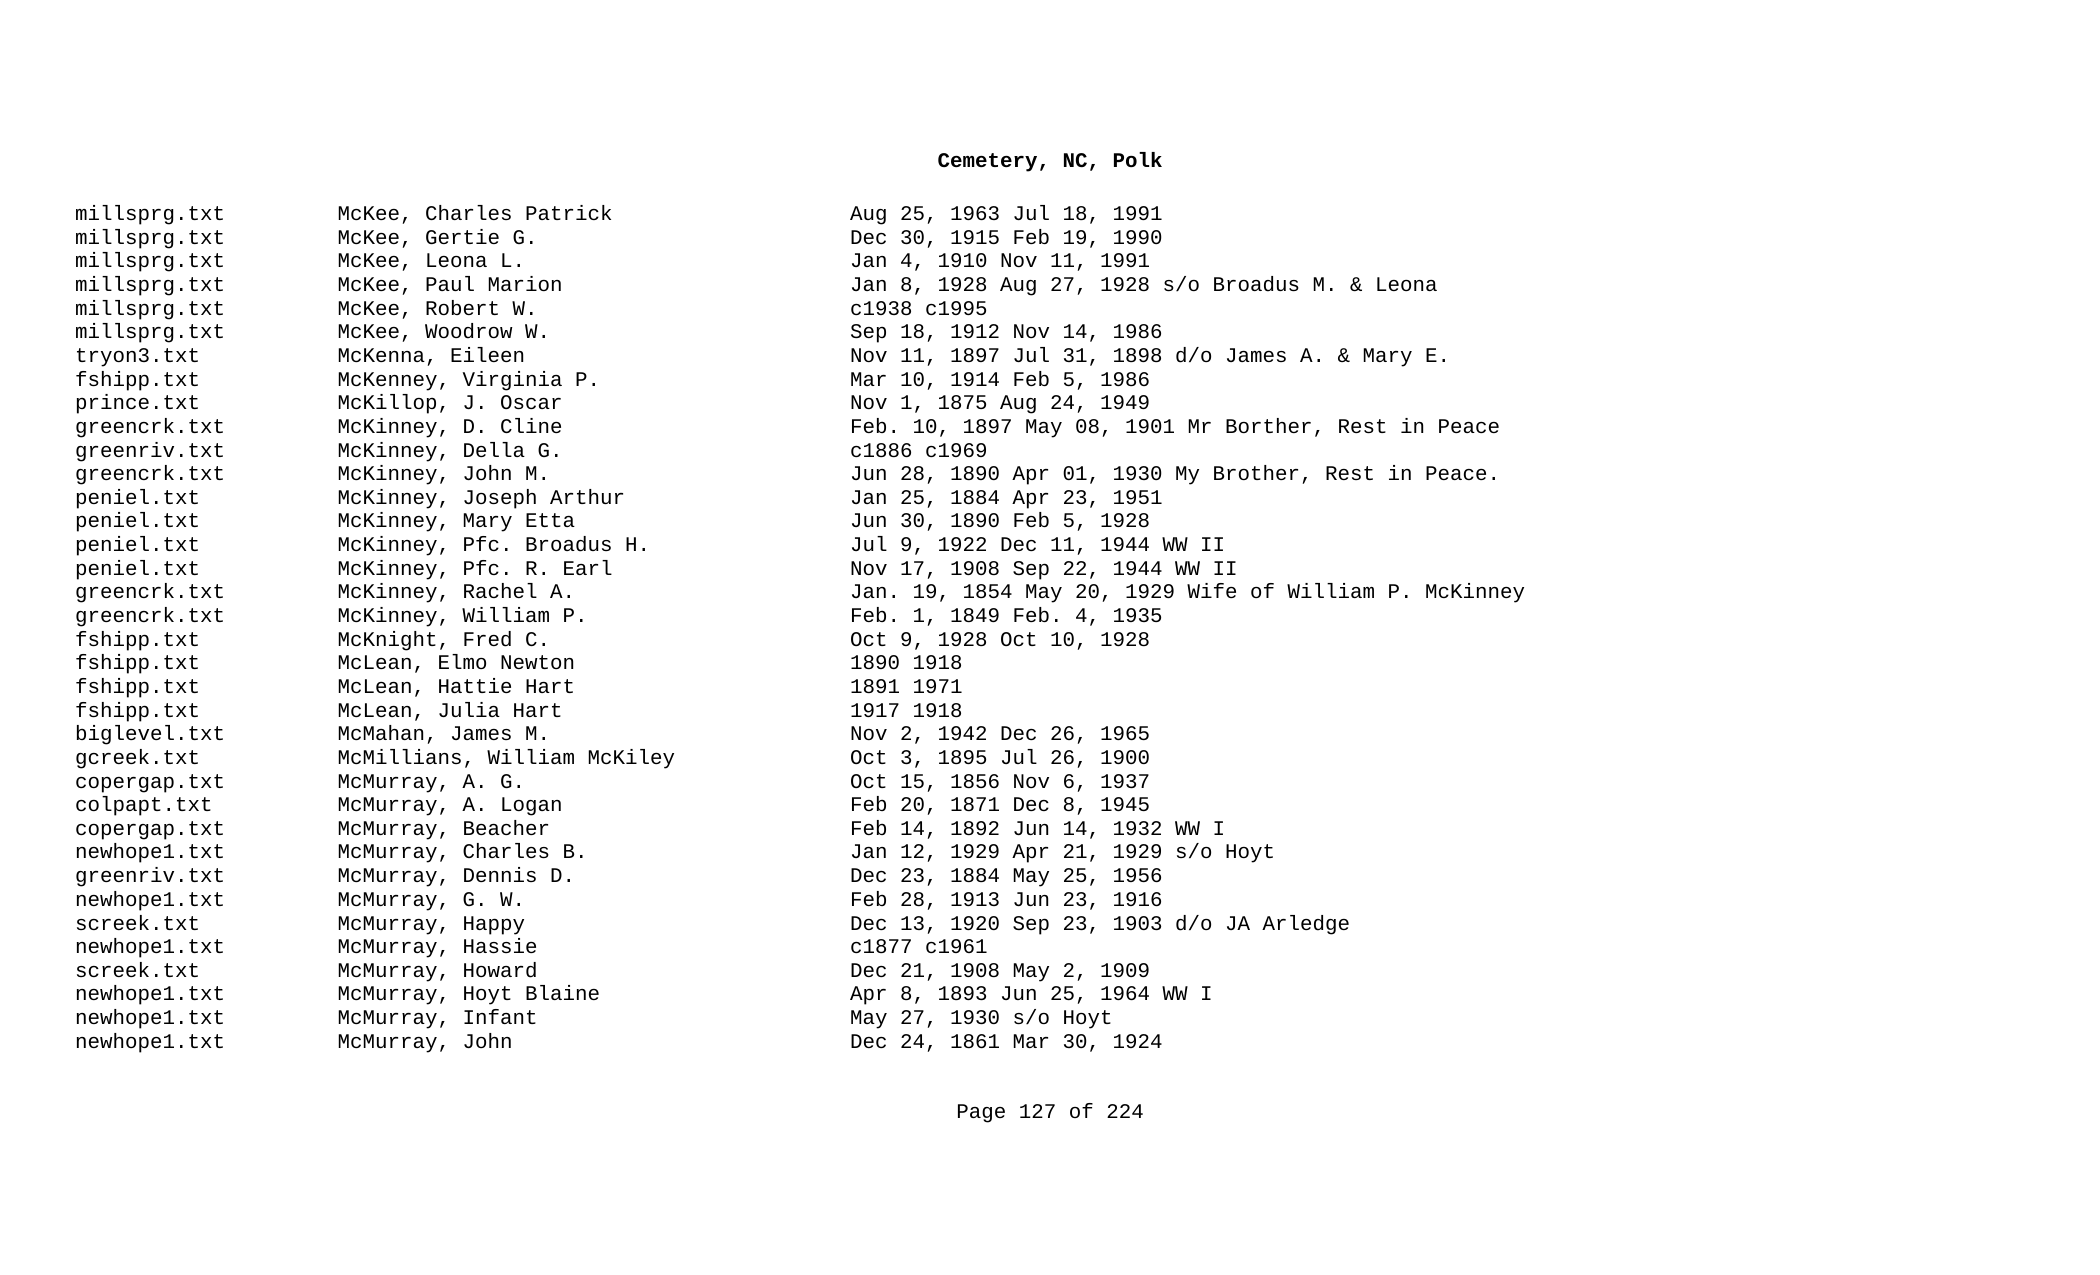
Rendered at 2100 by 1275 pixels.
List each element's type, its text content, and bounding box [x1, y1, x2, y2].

text biglevel.txt McMahan, James M. Nov 2, 1942 Dec 26, 1965 [75, 723, 2025, 747]
text tryon3.txt McKenna, Eileen Nov 11, 1897 Jul 31, 1898 d/o James A. & Mary E. [75, 345, 2025, 369]
text fshipp.txt McKenney, Virginia P. Mar 10, 1914 Feb 5, 1986 [75, 369, 2025, 392]
text peniel.txt McKinney, Pfc. Broadus H. Jul 9, 1922 Dec 11, 1944 WW II [75, 534, 2025, 558]
text peniel.txt McKinney, Pfc. R. Earl Nov 17, 1908 Sep 22, 1944 WW II [75, 558, 2025, 581]
text peniel.txt McKinney, Mary Etta Jun 30, 1890 Feb 5, 1928 [75, 511, 2025, 534]
text greencrk.txt McKinney, William P. Feb. 1, 1849 Feb. 4, 1935 [75, 605, 2025, 629]
text peniel.txt McKinney, Joseph Arthur Jan 25, 1884 Apr 23, 1951 [75, 487, 2025, 511]
text greenriv.txt McKinney, Della G. c1886 c1969 [75, 439, 2025, 463]
text millsprg.txt McKee, Leona L. Jan 4, 1910 Nov 11, 1991 [75, 250, 2025, 274]
text colpapt.txt McMurray, A. Logan Feb 20, 1871 Dec 8, 1945 [75, 794, 2025, 818]
text greencrk.txt McKinney, D. Cline Feb. 10, 1897 May 08, 1901 Mr Borther, Rest in Peace [75, 416, 2025, 439]
text screek.txt McMurray, Happy Dec 13, 1920 Sep 23, 1903 d/o JA Arledge [75, 912, 2025, 936]
text newhope1.txt McMurray, John Dec 24, 1861 Mar 30, 1924 [75, 1031, 2025, 1054]
text fshipp.txt McLean, Julia Hart 1917 1918 [75, 700, 2025, 723]
text fshipp.txt McLean, Hattie Hart 1891 1971 [75, 676, 2025, 700]
text greencrk.txt McKinney, John M. Jun 28, 1890 Apr 01, 1930 My Brother, Rest in Peace. [75, 463, 2025, 487]
text copergap.txt McMurray, A. G. Oct 15, 1856 Nov 6, 1937 [75, 771, 2025, 794]
text millsprg.txt McKee, Woodrow W. Sep 18, 1912 Nov 14, 1986 [75, 321, 2025, 345]
text millsprg.txt McKee, Gertie G. Dec 30, 1915 Feb 19, 1990 [75, 227, 2025, 250]
text copergap.txt McMurray, Beacher Feb 14, 1892 Jun 14, 1932 WW I [75, 818, 2025, 842]
text newhope1.txt McMurray, Hassie c1877 c1961 [75, 936, 2025, 960]
text gcreek.txt McMillians, William McKiley Oct 3, 1895 Jul 26, 1900 [75, 747, 2025, 771]
text screek.txt McMurray, Howard Dec 21, 1908 May 2, 1909 [75, 960, 2025, 983]
text newhope1.txt McMurray, Charles B. Jan 12, 1929 Apr 21, 1929 s/o Hoyt [75, 842, 2025, 865]
text fshipp.txt McKnight, Fred C. Oct 9, 1928 Oct 10, 1928 [75, 629, 2025, 652]
text greencrk.txt McKinney, Rachel A. Jan. 19, 1854 May 20, 1929 Wife of William P. McKinney [75, 581, 2025, 605]
text greenriv.txt McMurray, Dennis D. Dec 23, 1884 May 25, 1956 [75, 865, 2025, 889]
text millsprg.txt McKee, Charles Patrick Aug 25, 1963 Jul 18, 1991 [75, 203, 2025, 227]
text newhope1.txt McMurray, Infant May 27, 1930 s/o Hoyt [75, 1007, 2025, 1031]
text newhope1.txt McMurray, G. W. Feb 28, 1913 Jun 23, 1916 [75, 889, 2025, 912]
text millsprg.txt McKee, Robert W. c1938 c1995 [75, 298, 2025, 321]
text millsprg.txt McKee, Paul Marion Jan 8, 1928 Aug 27, 1928 s/o Broadus M. & Leona [75, 274, 2025, 298]
text fshipp.txt McLean, Elmo Newton 1890 1918 [75, 652, 2025, 676]
text newhope1.txt McMurray, Hoyt Blaine Apr 8, 1893 Jun 25, 1964 WW I [75, 983, 2025, 1007]
text prince.txt McKillop, J. Oscar Nov 1, 1875 Aug 24, 1949 [75, 392, 2025, 416]
